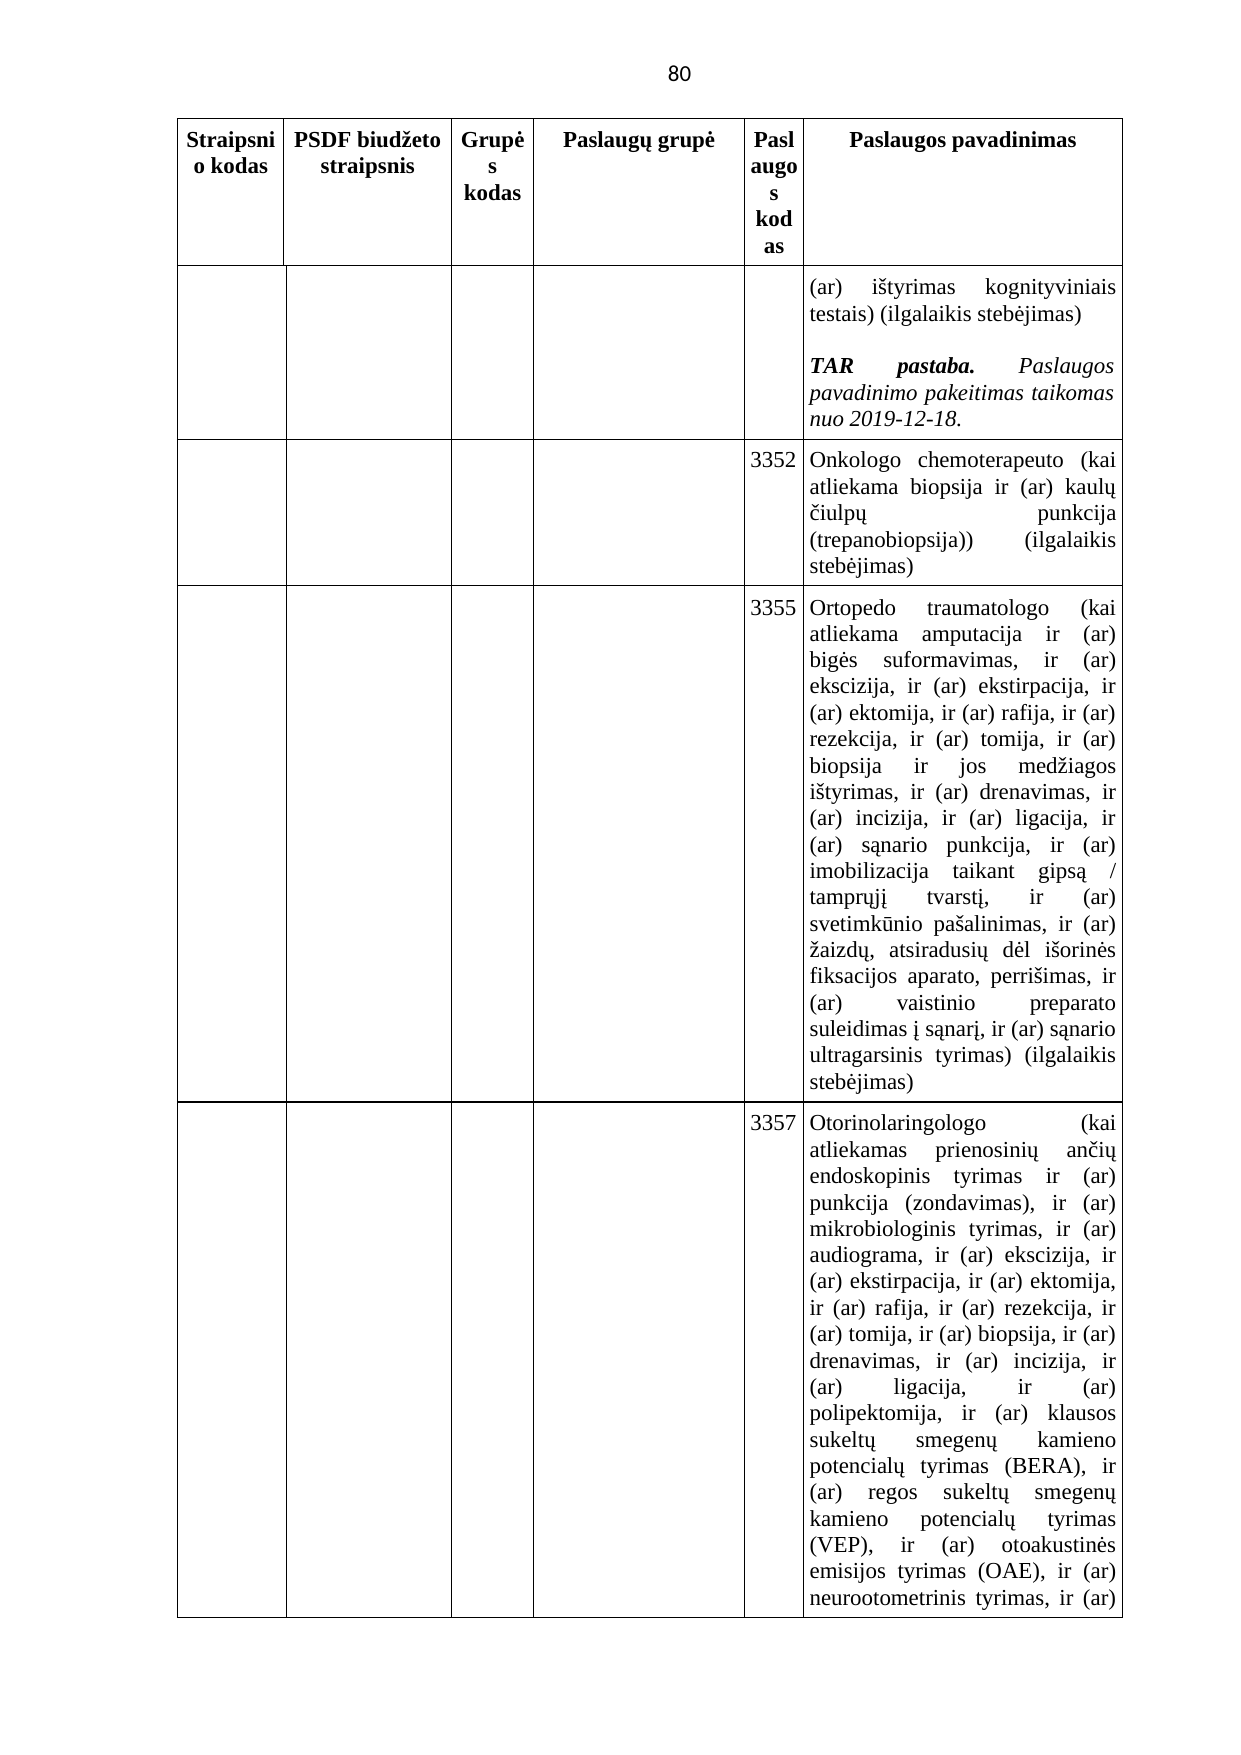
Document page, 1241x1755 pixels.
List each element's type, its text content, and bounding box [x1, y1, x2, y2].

table_cell (ar) ištyrimas kognityviniais testais) (ilgalaikis stebėjimas) TAR pastaba. Paslaugos pavadinimo pakeitimas taikomas nuo 2019-12-18. [804, 266, 1122, 438]
table_header Straipsnio kodas [178, 119, 283, 265]
table_header Grupės kodas [452, 119, 533, 265]
table_cell 3352 [745, 440, 803, 585]
table_cell [534, 1103, 744, 1617]
table_cell [452, 1103, 533, 1617]
table_cell Onkologo chemoterapeuto (kai atliekama biopsija ir (ar) kaulų čiulpų punkcija (trepanobiopsija)) (ilgalaikis stebėjimas) [804, 440, 1122, 585]
table_cell [287, 440, 451, 585]
table_cell [534, 586, 744, 1101]
table_cell [745, 266, 803, 438]
table_cell [178, 586, 286, 1101]
table_cell [287, 266, 451, 438]
table_cell [452, 440, 533, 585]
table_cell [287, 586, 451, 1101]
table_cell [534, 440, 744, 585]
table_cell [178, 1103, 286, 1617]
table_cell [287, 1103, 451, 1617]
table_header Paslaugų grupė [534, 119, 744, 265]
table_cell Otorinolaringologo (kai atliekamas prienosinių ančių endoskopinis tyrimas ir (ar) punkcija (zondavimas), ir (ar) mikrobiologinis tyrimas, ir (ar) audiograma, ir (ar) ekscizija, ir (ar) ekstirpacija, ir (ar) ektomija, ir (ar) rafija, ir (ar) rezekcija, ir (ar) tomija, ir (ar) biopsija, ir (ar) drenavimas, ir (ar) incizija, ir (ar) ligacija, ir (ar) polipektomija, ir (ar) klausos sukeltų smegenų kamieno potencialų tyrimas (BERA), ir (ar) regos sukeltų smegenų kamieno potencialų tyrimas (VEP), ir (ar) otoakustinės emisijos tyrimas (OAE), ir (ar) neurootometrinis tyrimas, ir (ar) [804, 1103, 1122, 1617]
table_cell [452, 586, 533, 1101]
table_header Paslaugos kodas [745, 119, 803, 265]
table_cell 3357 [745, 1103, 803, 1617]
table_cell [178, 440, 286, 585]
table_header PSDF biudžeto straipsnis [284, 119, 451, 265]
table_cell 3355 [745, 586, 803, 1101]
table_cell [534, 266, 744, 438]
table_header Paslaugos pavadinimas [804, 119, 1122, 265]
table_cell [452, 266, 533, 438]
table_cell Ortopedo traumatologo (kai atliekama amputacija ir (ar) bigės suformavimas, ir (ar) ekscizija, ir (ar) ekstirpacija, ir (ar) ektomija, ir (ar) rafija, ir (ar) rezekcija, ir (ar) tomija, ir (ar) biopsija ir jos medžiagos ištyrimas, ir (ar) drenavimas, ir (ar) incizija, ir (ar) ligacija, ir (ar) sąnario punkcija, ir (ar) imobilizacija taikant gipsą / tamprųjį tvarstį, ir (ar) svetimkūnio pašalinimas, ir (ar) žaizdų, atsiradusių dėl išorinės fiksacijos aparato, perrišimas, ir (ar) vaistinio preparato suleidimas į sąnarį, ir (ar) sąnario ultragarsinis tyrimas) (ilgalaikis stebėjimas) [804, 586, 1122, 1101]
table_cell [178, 266, 286, 438]
